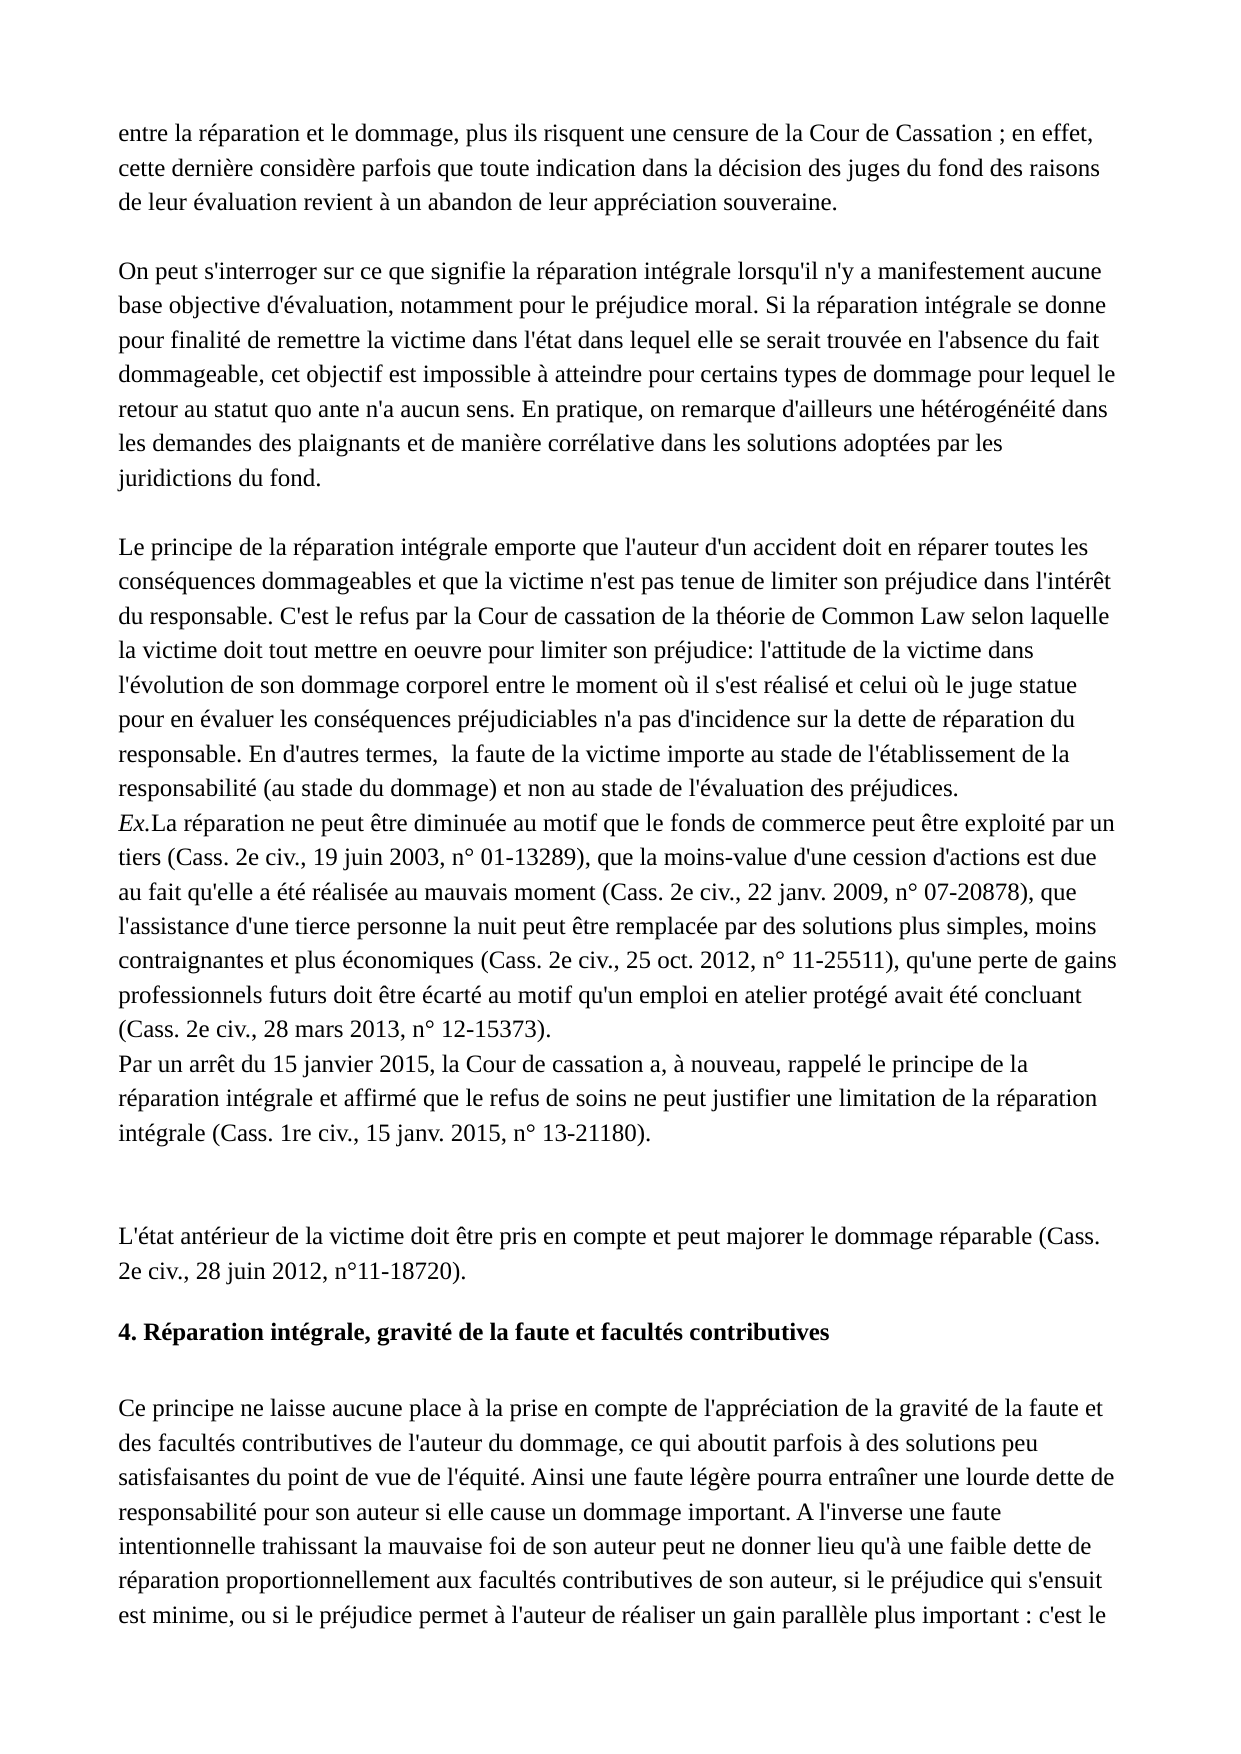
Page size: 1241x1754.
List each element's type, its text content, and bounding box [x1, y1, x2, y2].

text entre la réparation et le dommage, plus ils risquent une censure de la Cour de Cassation ; en effet, cette dernière considère parfois que toute indication dans la décision des juges du fond des raisons de leur évaluation revient à un abandon de leur appréciation souveraine. [118, 118, 1122, 216]
text Ce principe ne laisse aucune place à la prise en compte de l'appréciation de la gravité de la faute et des facultés contributives de l'auteur du dommage, ce qui aboutit parfois à des solutions peu satisfaisantes du point de vue de l'équité. Ainsi une faute légère pourra entraîner une lourde dette de responsabilité pour son auteur si elle cause un dommage important. A l'inverse une faute intentionnelle trahissant la mauvaise foi de son auteur peut ne donner lieu qu'à une faible dette de réparation proportionnellement aux facultés contributives de son auteur, si le préjudice qui s'ensuit est minime, ou si le préjudice permet à l'auteur de réaliser un gain parallèle plus important : c'est le [118, 1359, 1122, 1629]
subtitle 4. Réparation intégrale, gravité de la faute et facultés contributives [118, 1317, 1122, 1346]
text On peut s'interroger sur ce que signifie la réparation intégrale lorsqu'il n'y a manifestement aucune base objective d'évaluation, notamment pour le préjudice moral. Si la réparation intégrale se donne pour finalité de remettre la victime dans l'état dans lequel elle se serait trouvée en l'absence du fait dommageable, cet objectif est impossible à atteindre pour certains types de dommage pour lequel le retour au statut quo ante n'a aucun sens. En pratique, on remarque d'ailleurs une hétérogénéité dans les demandes des plaignants et de manière corrélative dans les solutions adoptées par les juridictions du fond. Le principe de la réparation intégrale emporte que l'auteur d'un accident doit en réparer toutes les conséquences dommageables et que la victime n'est pas tenue de limiter son préjudice dans l'intérêt du responsable. C'est le refus par la Cour de cassation de la théorie de Common Law selon laquelle la victime doit tout mettre en oeuvre pour limiter son préjudice: l'attitude de la victime dans l'évolution de son dommage corporel entre le moment où il s'est réalisé et celui où le juge statue pour en évaluer les conséquences préjudiciables n'a pas d'incidence sur la dette de réparation du responsable. En d'autres termes, la faute de la victime importe au stade de l'établissement de la responsabilité (au stade du dommage) et non au stade de l'évaluation des préjudices. [118, 222, 1122, 802]
text L'état antérieur de la victime doit être pris en compte et peut majorer le dommage réparable (Cass. 2e civ., 28 juin 2012, n°11-18720). [118, 1152, 1122, 1285]
text Ex.La réparation ne peut être diminuée au motif que le fonds de commerce peut être exploité par un tiers (Cass. 2e civ., 19 juin 2003, n° 01-13289), que la moins-value d'une cession d'actions est due au fait qu'elle a été réalisée au mauvais moment (Cass. 2e civ., 22 janv. 2009, n° 07-20878), que l'assistance d'une tierce personne la nuit peut être remplacée par des solutions plus simples, moins contraignantes et plus économiques (Cass. 2e civ., 25 oct. 2012, n° 11-25511), qu'une perte de gains professionnels futurs doit être écarté au motif qu'un emploi en atelier protégé avait été concluant (Cass. 2e civ., 28 mars 2013, n° 12-15373). Par un arrêt du 15 janvier 2015, la Cour de cassation a, à nouveau, rappelé le principe de la réparation intégrale et affirmé que le refus de soins ne peut justifier une limitation de la réparation intégrale (Cass. 1re civ., 15 janv. 2015, n° 13-21180). [118, 808, 1122, 1147]
